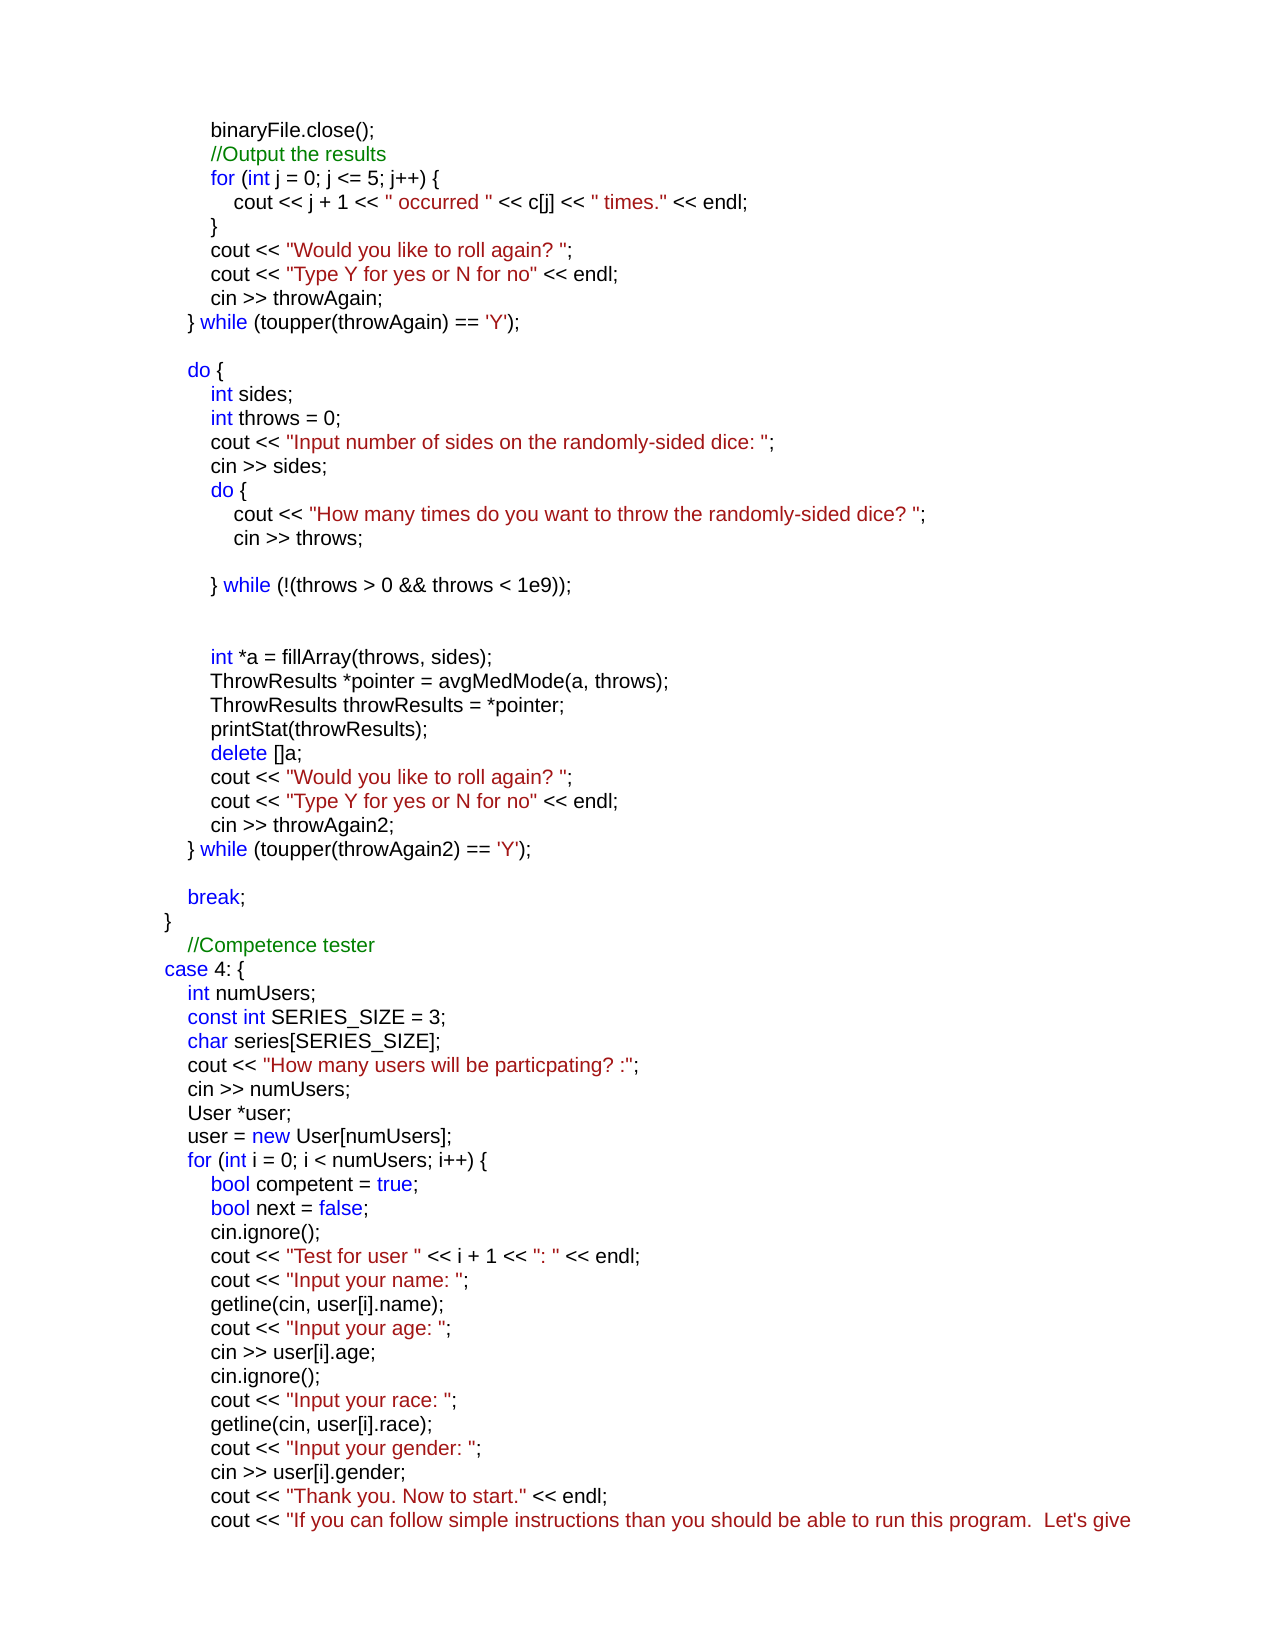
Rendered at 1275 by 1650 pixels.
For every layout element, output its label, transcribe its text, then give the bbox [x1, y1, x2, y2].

text cout << "Thank you. Now to start." << endl; [118, 1484, 1157, 1508]
text cout << "Input your race: "; [118, 1388, 1157, 1412]
text User *user; [118, 1100, 1157, 1124]
text do { [118, 358, 1157, 382]
text int *a = fillArray(throws, sides); [118, 645, 1157, 669]
text } [118, 214, 1157, 238]
text ThrowResults *pointer = avgMedMode(a, throws); [118, 669, 1157, 693]
text bool competent = true; [118, 1172, 1157, 1196]
text //Competence tester [118, 933, 1157, 957]
text delete []a; [118, 741, 1157, 765]
text } while (toupper(throwAgain) == 'Y'); [118, 310, 1157, 334]
text cin >> throws; [118, 525, 1157, 549]
text cin.ignore(); [118, 1364, 1157, 1388]
text cin >> user[i].gender; [118, 1460, 1157, 1484]
text for (int i = 0; i < numUsers; i++) { [118, 1148, 1157, 1172]
text cout << j + 1 << " occurred " << c[j] << " times." << endl; [118, 190, 1157, 214]
text char series[SERIES_SIZE]; [118, 1028, 1157, 1052]
text cout << "Would you like to roll again? "; [118, 765, 1157, 789]
text case 4: { [118, 957, 1157, 981]
text cin >> user[i].age; [118, 1340, 1157, 1364]
text cout << "How many times do you want to throw the randomly-sided dice? "; [118, 501, 1157, 525]
text cout << "Type Y for yes or N for no" << endl; [118, 789, 1157, 813]
text cin.ignore(); [118, 1220, 1157, 1244]
text cout << "Input number of sides on the randomly-sided dice: "; [118, 429, 1157, 453]
text cout << "How many users will be particpating? :"; [118, 1052, 1157, 1076]
text binaryFile.close(); [118, 118, 1157, 142]
text cin >> throwAgain2; [118, 813, 1157, 837]
text int numUsers; [118, 981, 1157, 1004]
text } [118, 909, 1157, 933]
text getline(cin, user[i].name); [118, 1292, 1157, 1316]
text ThrowResults throwResults = *pointer; [118, 693, 1157, 717]
text cout << "If you can follow simple instructions than you should be able to run this program. Let's give [118, 1508, 1157, 1532]
text cout << "Type Y for yes or N for no" << endl; [118, 262, 1157, 286]
text const int SERIES_SIZE = 3; [118, 1004, 1157, 1028]
text break; [118, 885, 1157, 909]
text printStat(throwResults); [118, 717, 1157, 741]
text } while (toupper(throwAgain2) == 'Y'); [118, 837, 1157, 861]
text //Output the results [118, 142, 1157, 166]
text int sides; [118, 382, 1157, 406]
text getline(cin, user[i].race); [118, 1412, 1157, 1436]
text cout << "Input your name: "; [118, 1268, 1157, 1292]
text user = new User[numUsers]; [118, 1124, 1157, 1148]
text cin >> throwAgain; [118, 286, 1157, 310]
text int throws = 0; [118, 406, 1157, 429]
text cout << "Would you like to roll again? "; [118, 238, 1157, 262]
text } while (!(throws > 0 && throws < 1e9)); [118, 573, 1157, 597]
text bool next = false; [118, 1196, 1157, 1220]
text do { [118, 477, 1157, 501]
text cout << "Input your gender: "; [118, 1436, 1157, 1460]
text cin >> numUsers; [118, 1076, 1157, 1100]
text cin >> sides; [118, 453, 1157, 477]
text cout << "Test for user " << i + 1 << ": " << endl; [118, 1244, 1157, 1268]
text cout << "Input your age: "; [118, 1316, 1157, 1340]
text for (int j = 0; j <= 5; j++) { [118, 166, 1157, 190]
